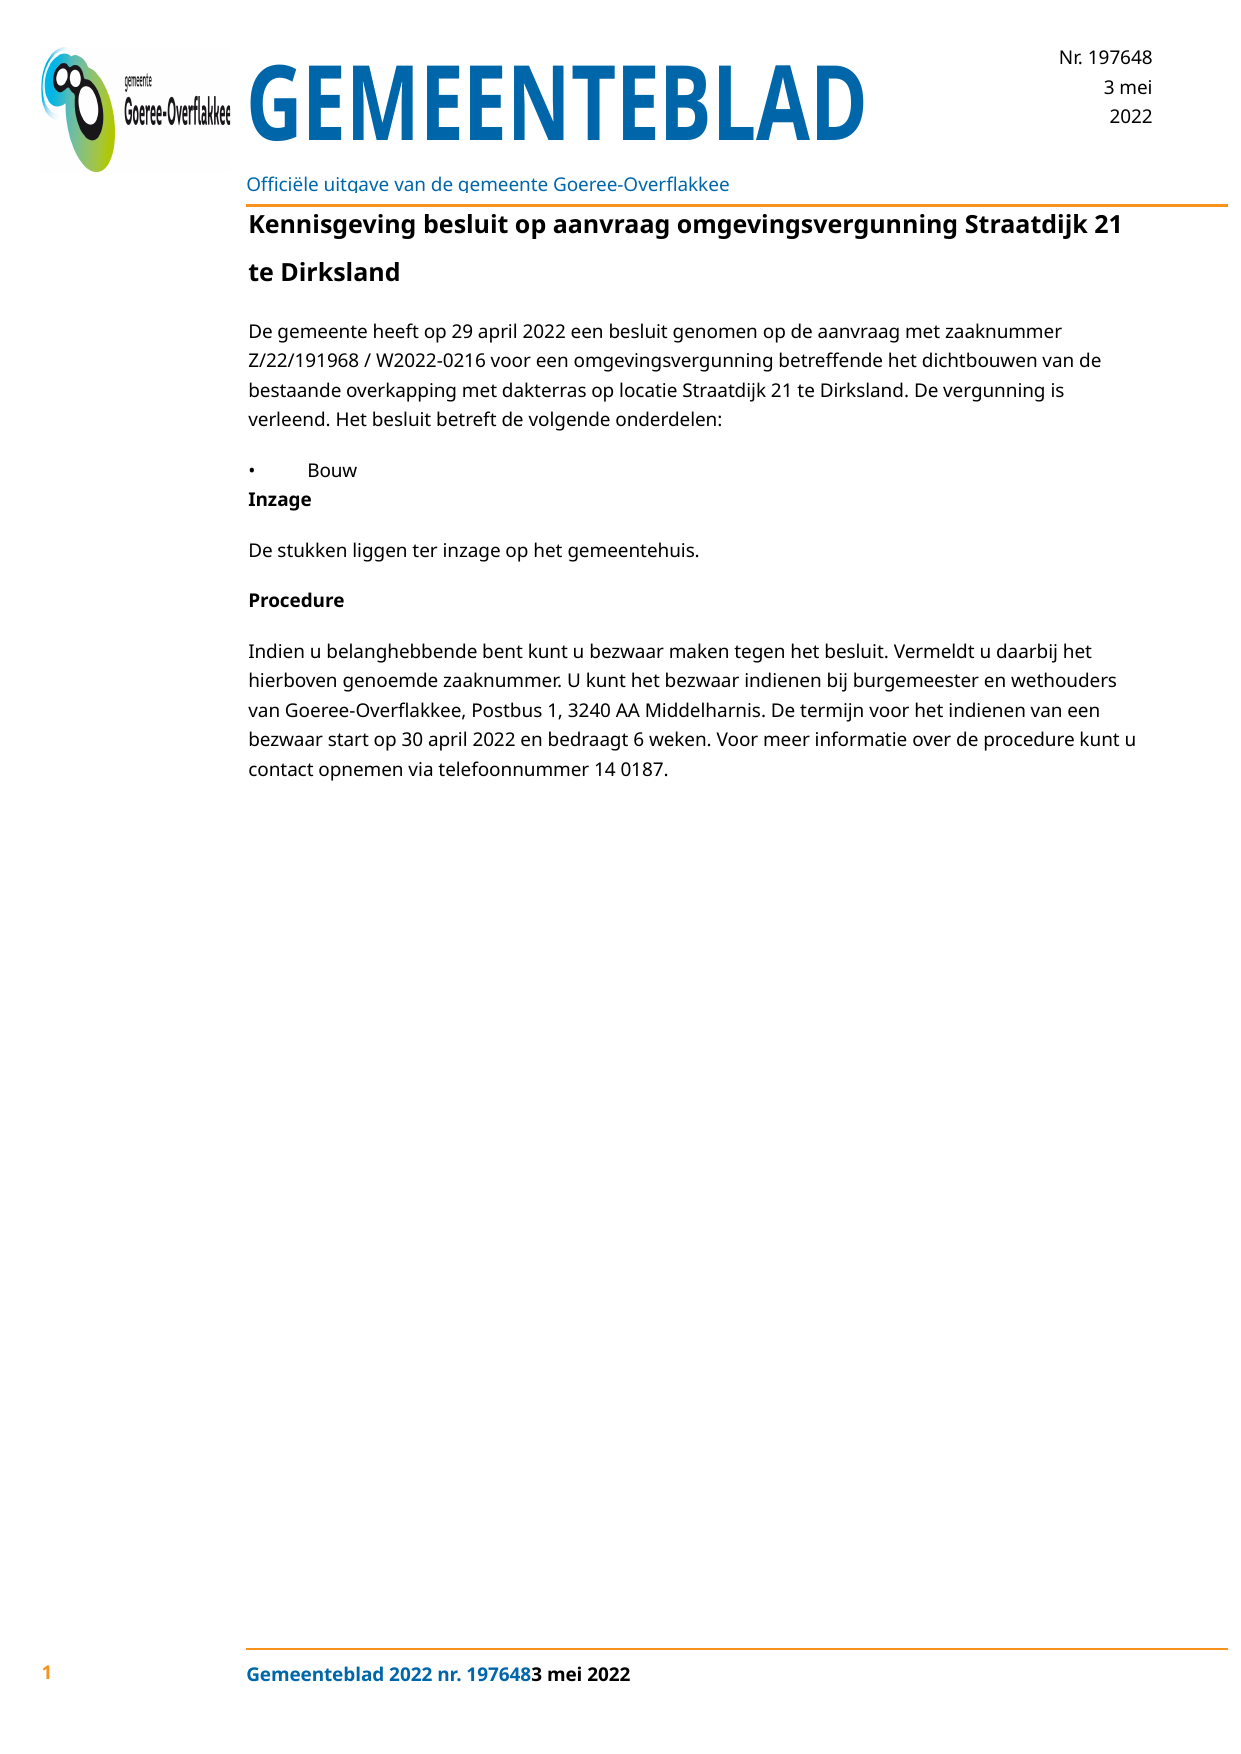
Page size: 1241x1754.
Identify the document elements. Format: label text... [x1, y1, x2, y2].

text De gemeente heeft op 29 april 2022 een besluit genomen op de aanvraag met zaaknummer Z/22/191968 / W2022-0216 voor een omgevingsvergunning betreffende het dichtbouwen van de bestaande overkapping met dakterras op locatie Straatdijk 21 te Dirksland. De vergunning is verleend. Het besluit betreft de volgende onderdelen: [248, 318, 1152, 432]
text De stukken liggen ter inzage op het gemeentehuis. [248, 537, 1152, 563]
list Bouw [248, 457, 1152, 483]
picture [41, 47, 231, 172]
text Kennisgeving besluit op aanvraag omgevingsvergunning Straatdijk 21 te Dirksland [248, 207, 1152, 288]
text Indien u belanghebbende bent kunt u bezwaar maken tegen het besluit. Vermeldt u daarbij het hierboven genoemde zaaknummer. U kunt het bezwaar indienen bij burgemeester en wethouders van Goeree-Overflakkee, Postbus 1, 3240 AA Middelharnis. De termijn voor het indienen van een bezwaar start op 30 april 2022 en bedraagt 6 weken. Voor meer informatie over de procedure kunt u contact opnemen via telefoonnummer 14 0187. [248, 638, 1152, 782]
text Procedure [248, 587, 1152, 613]
text Inzage [248, 487, 1152, 512]
